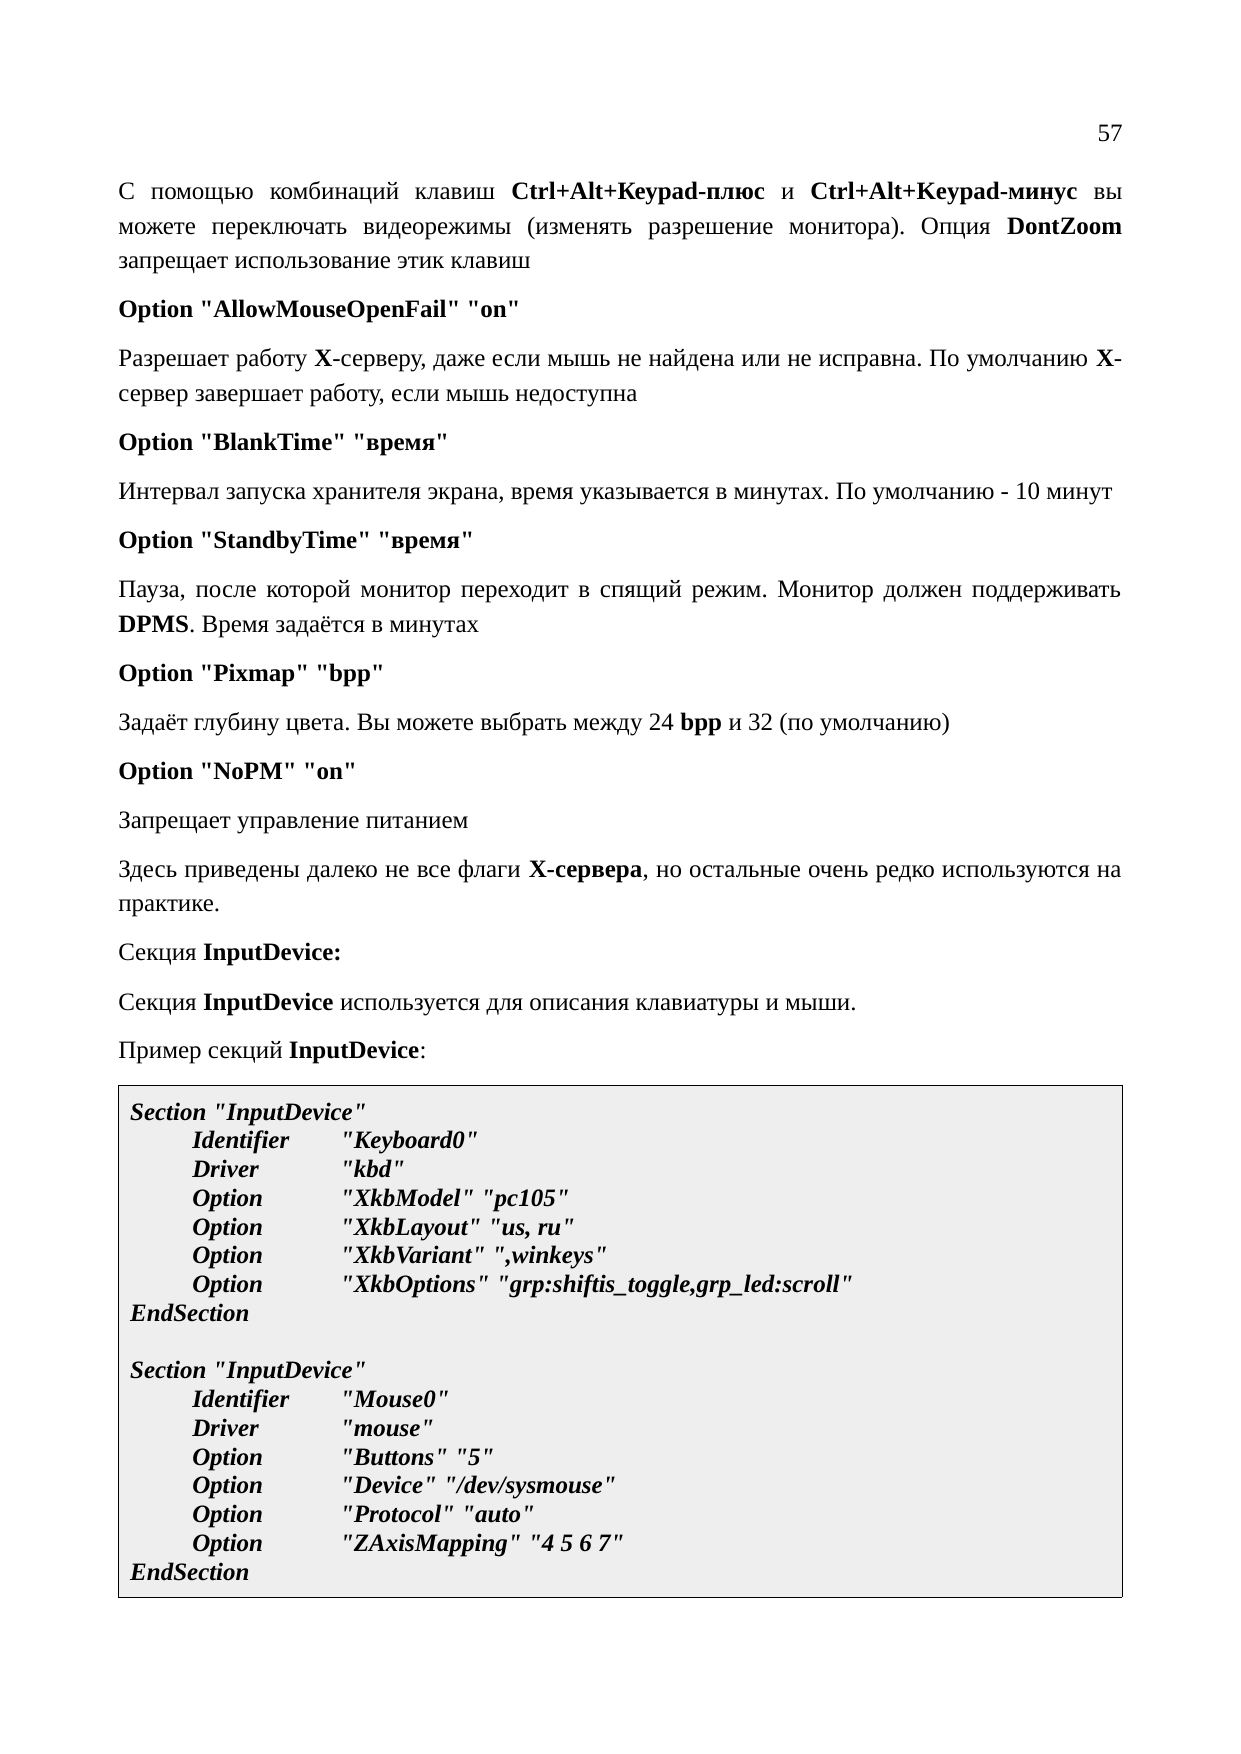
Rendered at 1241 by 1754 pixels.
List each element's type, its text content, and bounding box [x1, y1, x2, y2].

text С помощью комбинаций клавиш Ctrl+Аlt+Кеурad-плюс и Ctrl+Alt+Keypad-минyc вы можете переключать видеорежимы (изменять разрешение монитора). Опция DontZoom запрещает использование этик клавиш [118, 176, 1122, 274]
text Option "Device" "/dev/sysmouse" [119, 1458, 1122, 1487]
text Option "NoPM" "on" [118, 756, 1122, 784]
text Section "InputDevice" [119, 1343, 1122, 1372]
text Option "StandbyTime" "время" [118, 525, 1122, 554]
text Option "Pixmap" "bpp" [118, 658, 1122, 686]
text Option "ZAxisMapping" "4 5 6 7" [119, 1516, 1122, 1545]
text Пример секций InputDevice: [118, 1036, 1122, 1064]
text Driver "kbd" [119, 1142, 1122, 1171]
text Option "Protocol" "auto" [119, 1487, 1122, 1516]
text Пауза, после которой монитор переходит в спящий режим. Монитор должен поддерживать DPMS. Время задаётся в минутах [118, 574, 1122, 637]
text Identifier "Mouse0" [119, 1372, 1122, 1401]
text Секция InputDevice используется для описания клавиатуры и мыши. [118, 987, 1122, 1015]
text Option "XkbLayout" "us, ru" [119, 1200, 1122, 1228]
text Section "InputDevice" [119, 1086, 1122, 1113]
text EndSection [119, 1545, 1122, 1597]
text Driver "mouse" [119, 1401, 1122, 1430]
text Option "Buttons" "5" [119, 1430, 1122, 1458]
text Задаёт глубину цвета. Вы можете выбрать между 24 bрр и 32 (по умолчанию) [118, 707, 1122, 736]
text Option "XkbVariant" ",winkeys" [119, 1228, 1122, 1257]
text Секция InputDeviсe: [118, 937, 1122, 966]
text Option "XkbOptions" "grp:shiftis_toggle,grp_led:scroll" [119, 1257, 1122, 1286]
text Разрешает работу Х-серверу, даже если мышь не найдена или не исправна. По умолчанию X-сервер завершает работу, если мышь недоступна [118, 343, 1122, 407]
text Option "XkbModel" "pc105" [119, 1171, 1122, 1200]
text EndSection [119, 1286, 1122, 1315]
text Здесь приведены далеко не все флаги Х-сервера, но остальные очень редко используются на практике. [118, 854, 1122, 917]
text Option "AllowMouseOpenFail" "on" [118, 294, 1122, 323]
text Запрещает управление питанием [118, 805, 1122, 834]
text Identifier "Keyboard0" [119, 1113, 1122, 1142]
text Интервал запуска хранителя экрана, время указывается в минутах. По умолчанию - 10 минут [118, 476, 1122, 505]
text Option "BlankTime" "время" [118, 427, 1122, 456]
